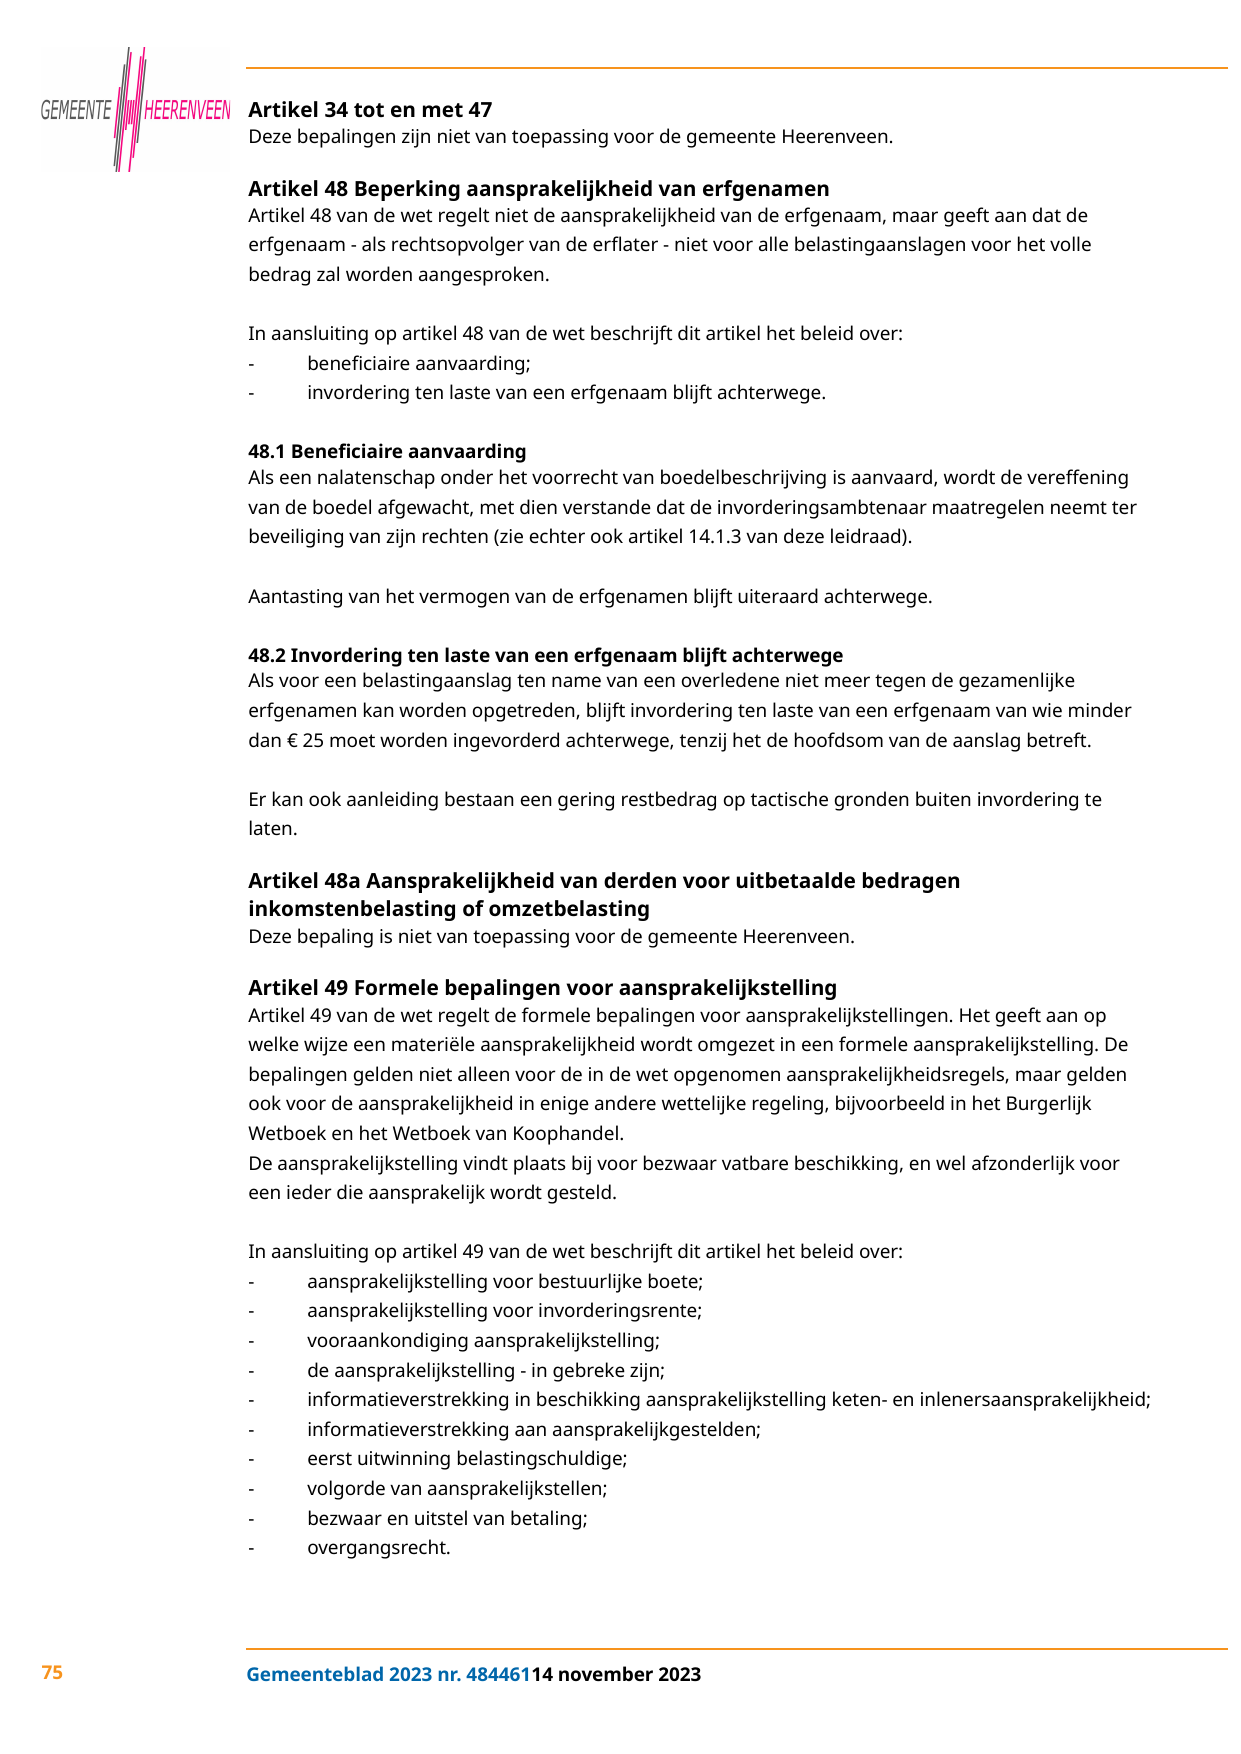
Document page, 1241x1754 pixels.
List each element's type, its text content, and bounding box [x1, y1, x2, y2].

list beneficiaire aanvaarding; [248, 350, 1152, 376]
list vooraankondiging aansprakelijkstelling; [248, 1327, 1152, 1353]
list de aansprakelijkstelling - in gebreke zijn; [248, 1357, 1152, 1382]
list overgangsrecht. [248, 1534, 1152, 1560]
text Aantasting van het vermogen van de erfgenamen blijft uiteraard achterwege. [248, 583, 1152, 608]
text In aansluiting op artikel 48 van de wet beschrijft dit artikel het beleid over: [248, 320, 1152, 346]
list volgorde van aansprakelijkstellen; [248, 1475, 1152, 1501]
text Deze bepalingen zijn niet van toepassing voor de gemeente Heerenveen. [248, 123, 1152, 149]
text Artikel 34 tot en met 47 [248, 95, 1152, 123]
list bezwaar en uitstel van betaling; [248, 1505, 1152, 1530]
list aansprakelijkstelling voor bestuurlijke boete; [248, 1268, 1152, 1294]
list invordering ten laste van een erfgenaam blijft achterwege. [248, 379, 1152, 405]
picture [41, 47, 231, 172]
text Artikel 49 van de wet regelt de formele bepalingen voor aansprakelijkstellingen. Het geeft aan op welke wijze een materiële aansprakelijkheid wordt omgezet in een formele aansprakelijkstelling. De bepalingen gelden niet alleen voor de in de wet opgenomen aansprakelijkheidsregels, maar gelden ook voor de aansprakelijkheid in enige andere wettelijke regeling, bijvoorbeeld in het Burgerlijk Wetboek en het Wetboek van Koophandel. [248, 1002, 1152, 1146]
text Als een nalatenschap onder het voorrecht van boedelbeschrijving is aanvaard, wordt de vereffening van de boedel afgewacht, met dien verstande dat de invorderingsambtenaar maatregelen neemt ter beveiliging van zijn rechten (zie echter ook artikel 14.1.3 van deze leidraad). [248, 464, 1152, 549]
text Artikel 49 Formele bepalingen voor aansprakelijkstelling [248, 973, 1152, 1002]
list eerst uitwinning belastingschuldige; [248, 1446, 1152, 1471]
list aansprakelijkstelling voor invorderingsrente; [248, 1298, 1152, 1323]
text Deze bepaling is niet van toepassing voor de gemeente Heerenveen. [248, 923, 1152, 949]
text Als voor een belastingaanslag ten name van een overledene niet meer tegen de gezamenlijke erfgenamen kan worden opgetreden, blijft invordering ten laste van een erfgenaam van wie minder dan € 25 moet worden ingevorderd achterwege, tenzij het de hoofdsom van de aanslag betreft. [248, 668, 1152, 753]
text 48.1 Beneficiaire aanvaarding [248, 439, 1152, 464]
text 48.2 Invordering ten laste van een erfgenaam blijft achterwege [248, 642, 1152, 668]
text Artikel 48a Aansprakelijkheid van derden voor uitbetaalde bedragen inkomstenbelasting of omzetbelasting [248, 866, 1152, 923]
text Er kan ook aanleiding bestaan een gering restbedrag op tactische gronden buiten invordering te laten. [248, 786, 1152, 841]
list informatieverstrekking in beschikking aansprakelijkstelling keten- en inlenersaansprakelijkheid; [248, 1386, 1152, 1412]
text Artikel 48 van de wet regelt niet de aansprakelijkheid van de erfgenaam, maar geeft aan dat de erfgenaam - als rechtsopvolger van de erflater - niet voor alle belastingaanslagen voor het volle bedrag zal worden aangesproken. [248, 202, 1152, 287]
text Artikel 48 Beperking aansprakelijkheid van erfgenamen [248, 174, 1152, 202]
list informatieverstrekking aan aansprakelijkgestelden; [248, 1416, 1152, 1442]
text In aansluiting op artikel 49 van de wet beschrijft dit artikel het beleid over: [248, 1238, 1152, 1264]
text De aansprakelijkstelling vindt plaats bij voor bezwaar vatbare beschikking, en wel afzonderlijk voor een ieder die aansprakelijk wordt gesteld. [248, 1150, 1152, 1205]
